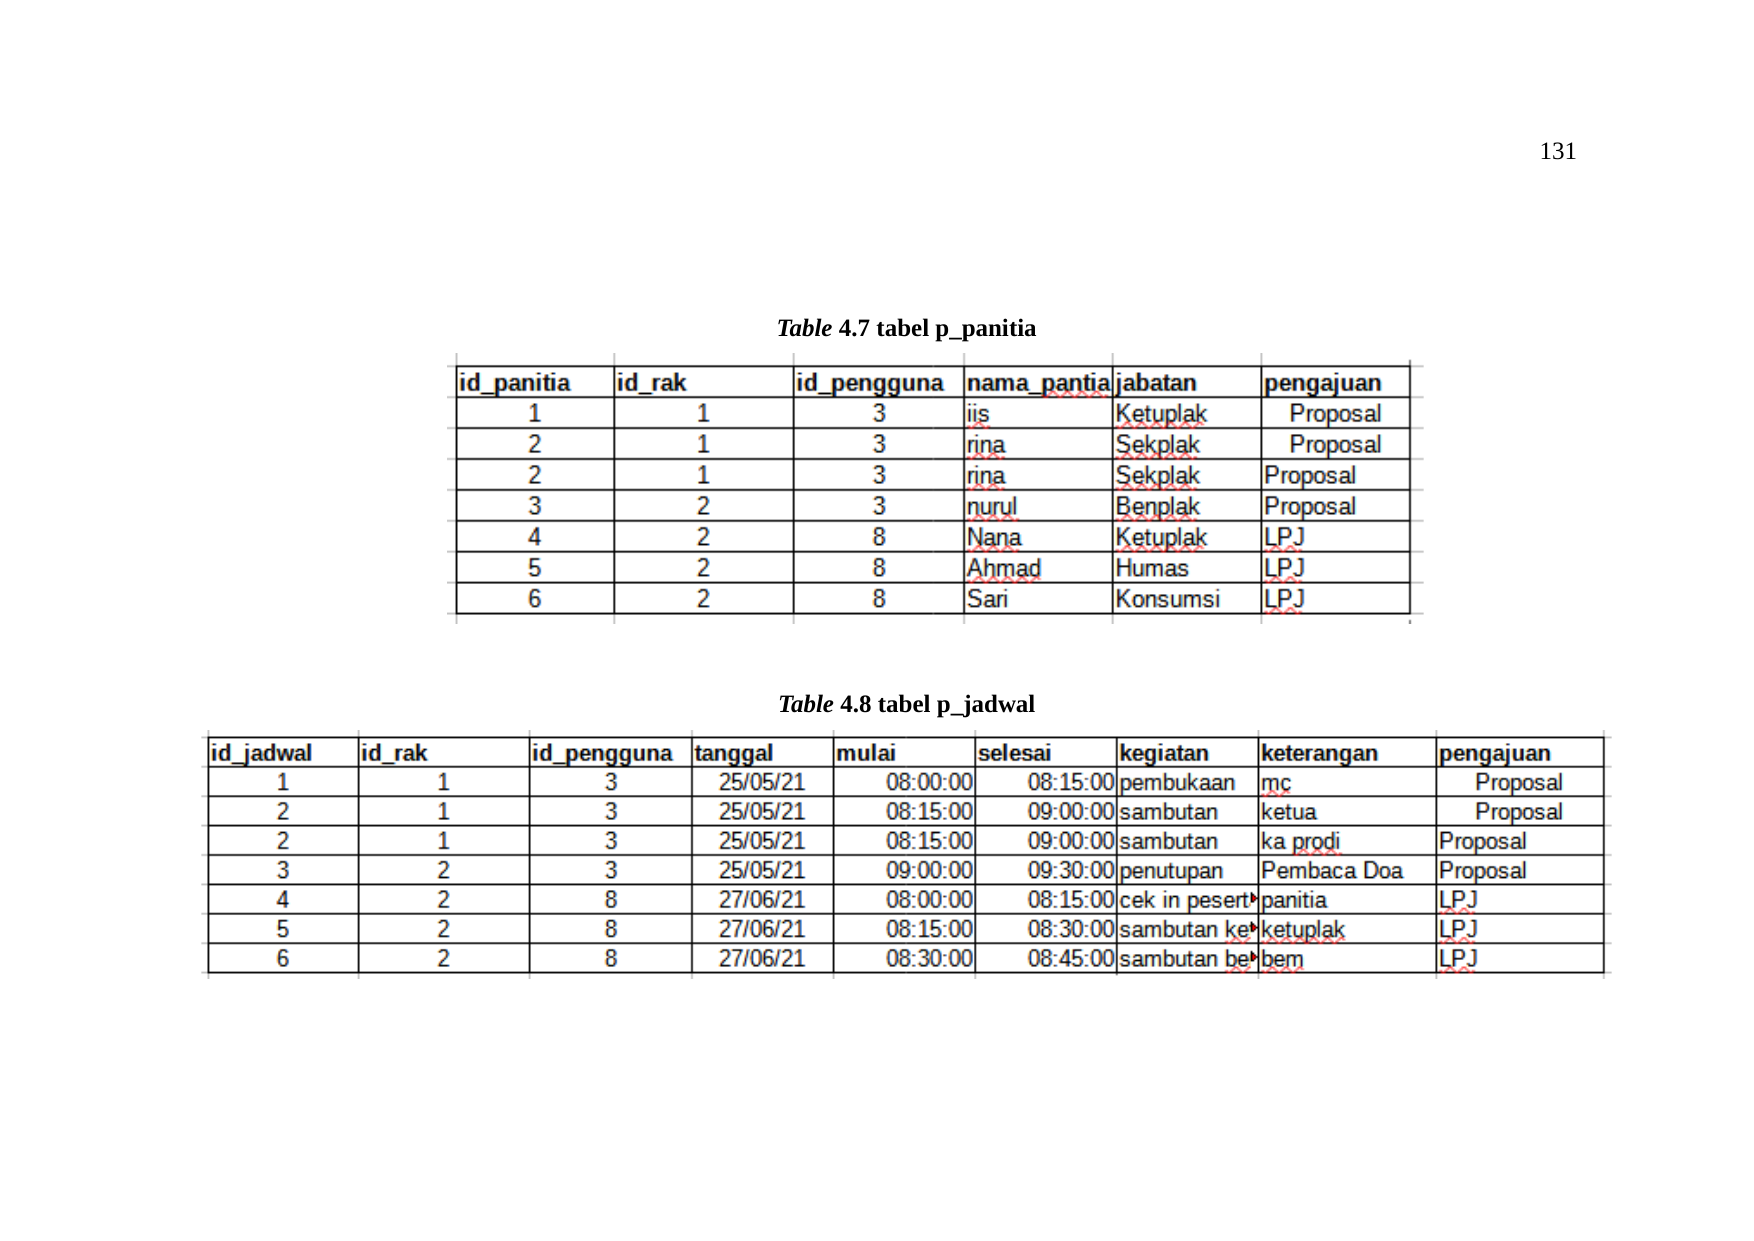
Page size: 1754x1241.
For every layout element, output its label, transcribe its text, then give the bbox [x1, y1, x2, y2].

table_cell Table 4.7 tabel p_panitia [236, 294, 1577, 671]
table_cell [236, 979, 1577, 1026]
table_cell Table 4.8 tabel p_jadwal [236, 671, 1577, 730]
picture [447, 353, 1424, 624]
picture [201, 730, 1612, 979]
